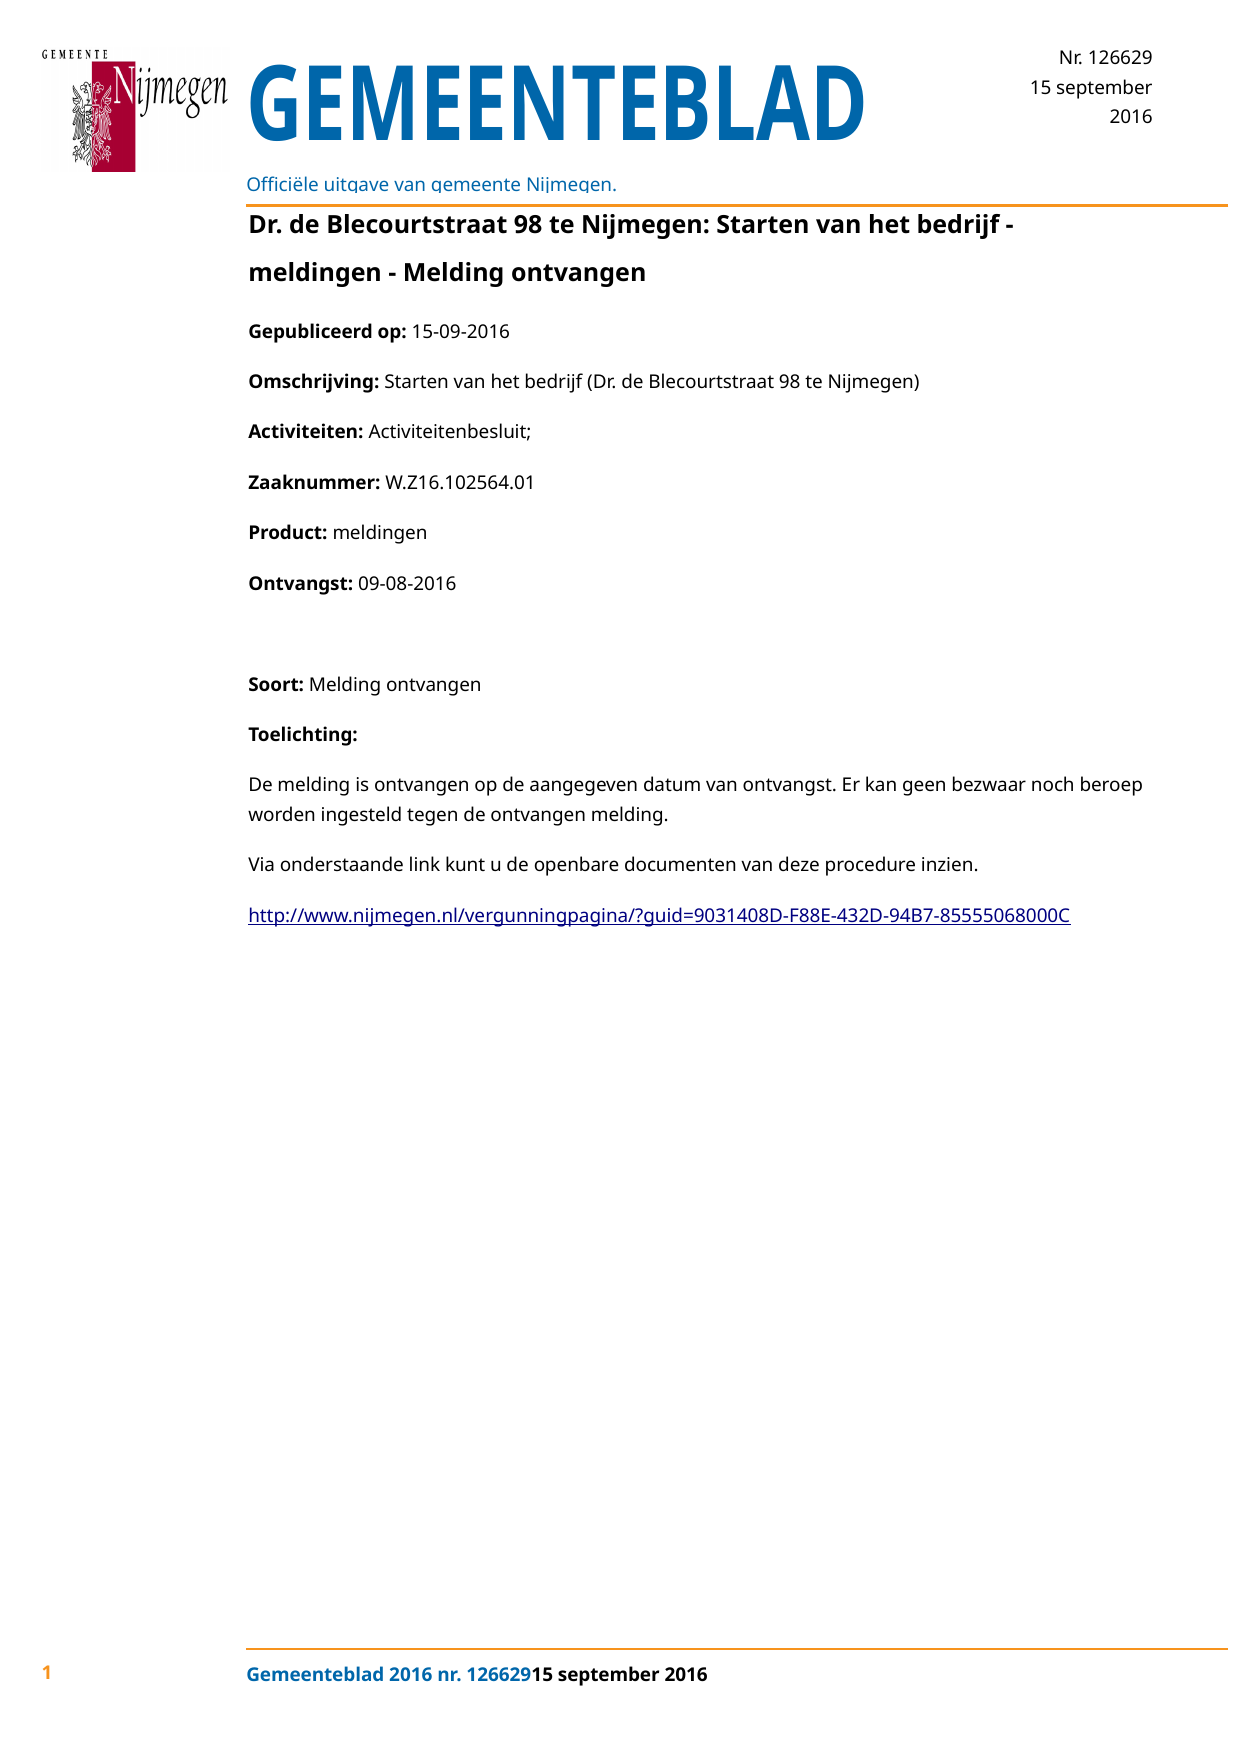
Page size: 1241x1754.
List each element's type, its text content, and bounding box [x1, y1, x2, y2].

text Dr. de Blecourtstraat 98 te Nijmegen: Starten van het bedrijf - meldingen - Melding ontvangen [248, 207, 1152, 288]
text http://www.nijmegen.nl/vergunningpagina/?guid=9031408D-F88E-432D-94B7-85555068000C [248, 902, 1152, 928]
text Zaaknummer: W.Z16.102564.01 [248, 469, 1152, 495]
text Product: meldingen [248, 519, 1152, 545]
picture [41, 47, 231, 172]
text Omschrijving: Starten van het bedrijf (Dr. de Blecourtstraat 98 te Nijmegen) [248, 368, 1152, 394]
text Activiteiten: Activiteitenbesluit; [248, 419, 1152, 444]
text Via onderstaande link kunt u de openbare documenten van deze procedure inzien. [248, 852, 1152, 877]
text Gepubliceerd op: 15-09-2016 [248, 318, 1152, 344]
text Toelichting: [248, 721, 1152, 747]
text De melding is ontvangen op de aangegeven datum van ontvangst. Er kan geen bezwaar noch beroep worden ingesteld tegen de ontvangen melding. [248, 772, 1152, 827]
text Ontvangst: 09-08-2016 [248, 570, 1152, 596]
text Soort: Melding ontvangen [248, 671, 1152, 697]
